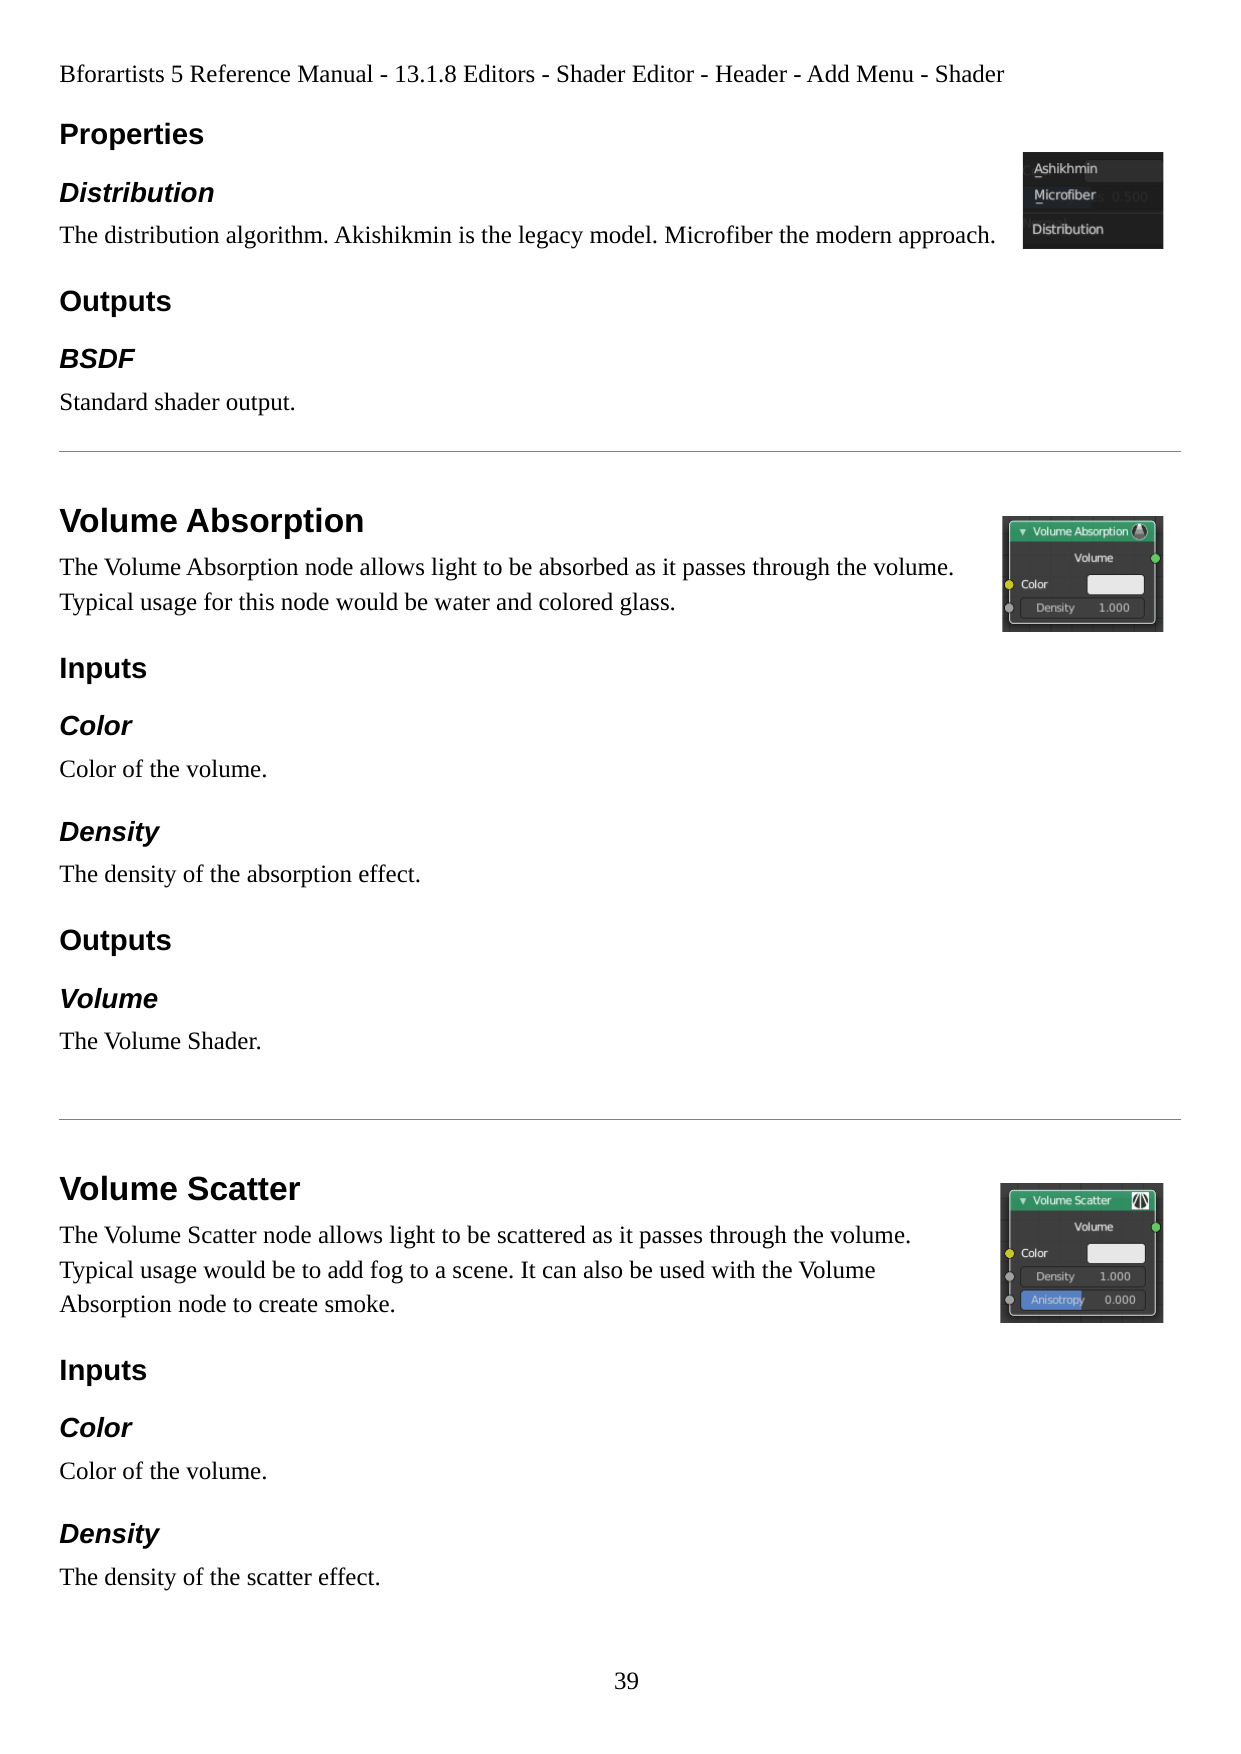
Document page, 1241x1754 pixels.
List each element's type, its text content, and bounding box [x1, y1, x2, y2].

subtitle Density [59, 815, 1181, 847]
subtitle Outputs [59, 923, 1181, 957]
text The density of the absorption effect. [59, 859, 1181, 888]
text The Volume Absorption node allows light to be absorbed as it passes through the volume. Typical usage for this node would be water and colored glass. [59, 552, 1002, 616]
subtitle Distribution [59, 176, 1022, 208]
subtitle [1164, 176, 1181, 208]
subtitle Volume [59, 982, 1181, 1014]
text Standard shader output. [59, 387, 1181, 416]
text Color of the volume. [59, 1456, 1181, 1485]
picture [1022, 152, 1164, 249]
subtitle Volume Scatter [59, 1169, 1181, 1208]
subtitle Inputs [59, 1353, 1181, 1387]
text The distribution algorithm. Akishikmin is the legacy model. Microfiber the modern approach. [59, 220, 1022, 249]
subtitle Outputs [59, 284, 1181, 318]
subtitle Color [59, 1412, 1181, 1443]
subtitle Inputs [59, 651, 1181, 684]
subtitle Density [59, 1518, 1181, 1549]
text The Volume Shader. [59, 1026, 1181, 1055]
picture [1002, 516, 1164, 632]
picture [1000, 1183, 1164, 1323]
text The Volume Scatter node allows light to be scattered as it passes through the volume. Typical usage would be to add fog to a scene. It can also be used with the Volume Absorption node to create smoke. [59, 1220, 1000, 1318]
text Color of the volume. [59, 754, 1181, 782]
subtitle Properties [59, 117, 1181, 151]
subtitle Volume Absorption [59, 501, 1181, 540]
subtitle Color [59, 709, 1181, 741]
text The density of the scatter effect. [59, 1562, 1181, 1591]
subtitle BSDF [59, 343, 1181, 375]
